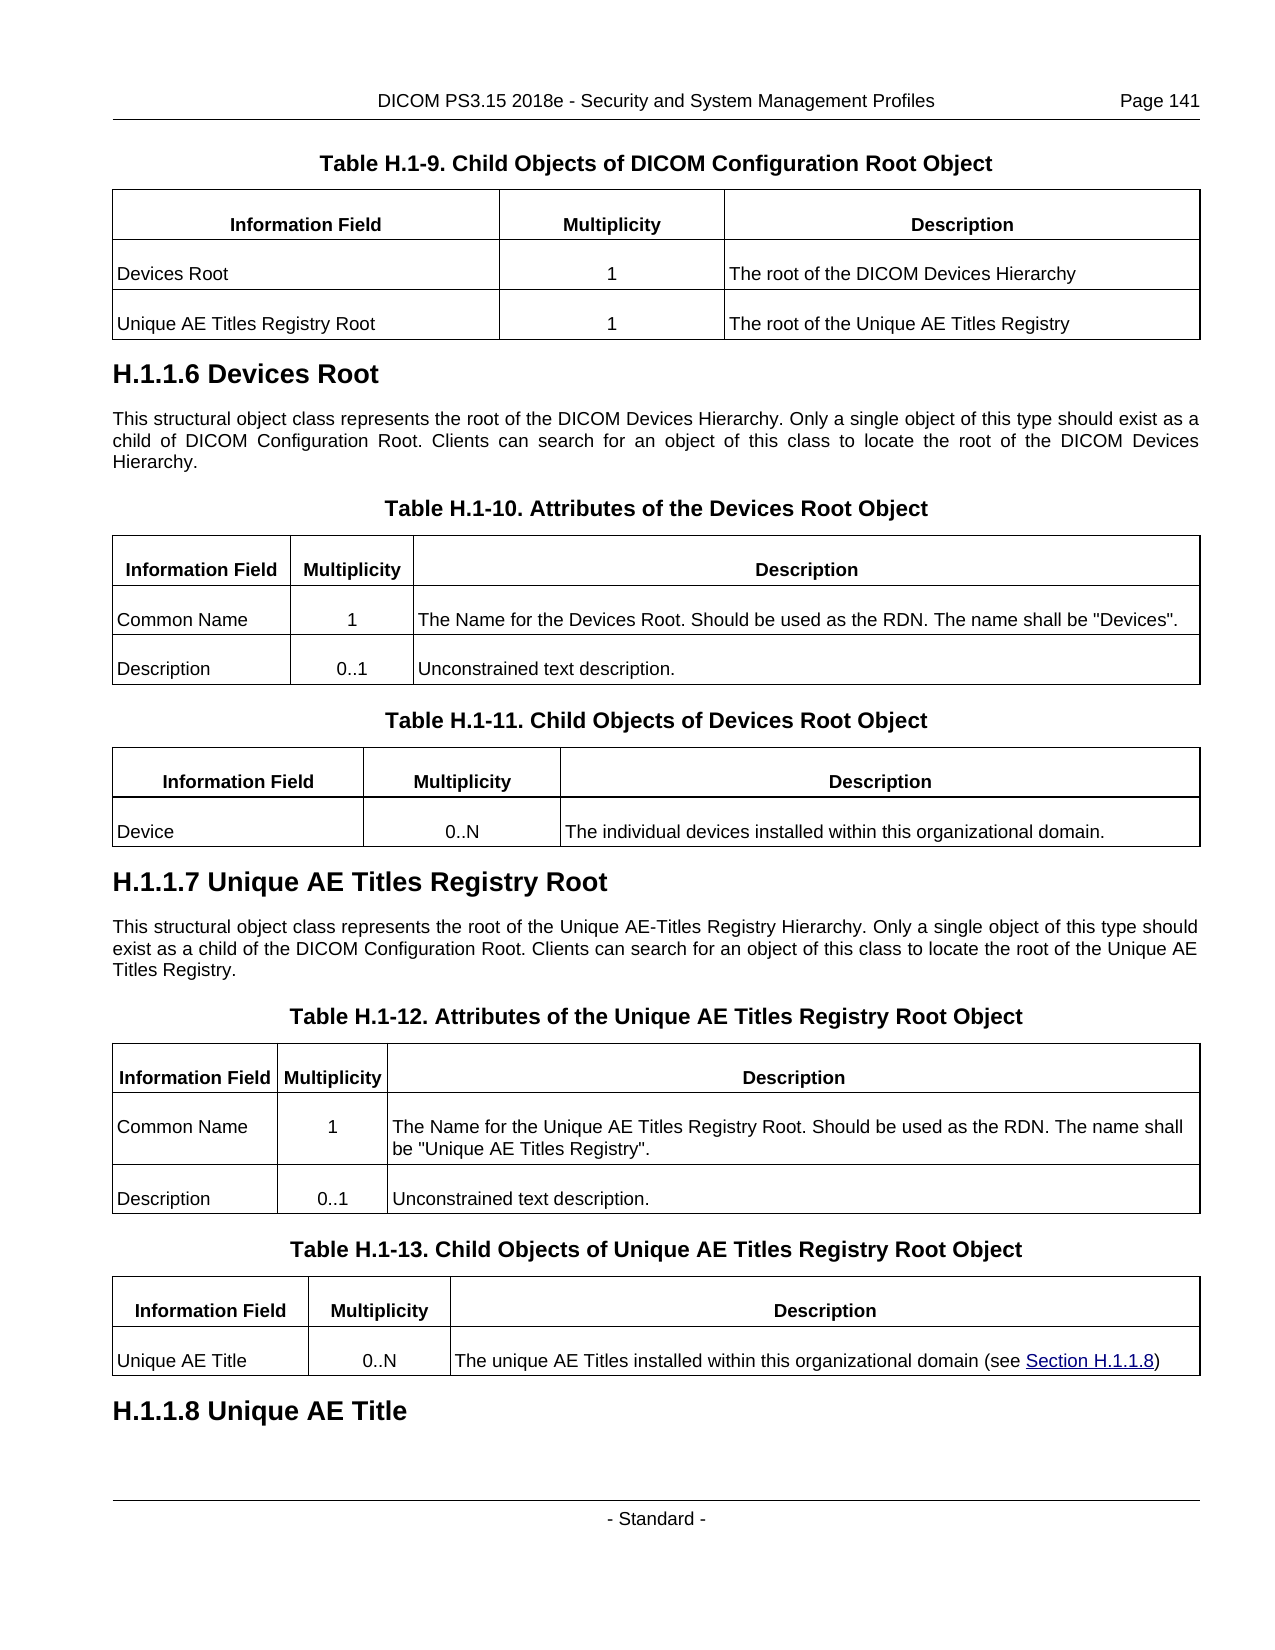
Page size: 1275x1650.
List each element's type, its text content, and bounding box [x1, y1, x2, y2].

table_cell 0..N [364, 798, 560, 846]
table_cell Unconstrained text description. [414, 635, 1199, 684]
table_cell 0..N [309, 1327, 450, 1375]
table_cell 0..1 [291, 635, 413, 684]
table_cell 1 [278, 1093, 387, 1163]
text This structural object class represents the root of the Unique AE-Titles Registry Hierarchy. Only a single object of this type should exist as a child of the DICOM Configuration Root. Clients can search for an object of this class to locate the root of the Unique AE Titles Registry. [112, 916, 1200, 981]
table_cell 0..1 [278, 1165, 387, 1213]
table_header Information Field [113, 748, 363, 796]
table_cell Devices Root [113, 240, 499, 289]
table_header Information Field [113, 1044, 277, 1092]
table_cell Unconstrained text description. [388, 1165, 1199, 1213]
table_header Multiplicity [309, 1277, 450, 1326]
table_cell Description [113, 1165, 277, 1213]
table_cell The root of the DICOM Devices Hierarchy [725, 240, 1199, 289]
text H.1.1.6 Devices Root [112, 358, 1200, 389]
table_cell 1 [291, 586, 413, 634]
table_header Multiplicity [291, 536, 413, 584]
text This structural object class represents the root of the DICOM Devices Hierarchy. Only a single object of this type should exist as a child of DICOM Configuration Root. Clients can search for an object of this class to locate the root of the DICOM Devices Hierarchy. [112, 408, 1200, 473]
table_cell Description [113, 635, 290, 684]
table_cell Common Name [113, 1093, 277, 1163]
table_cell The individual devices installed within this organizational domain. [561, 798, 1199, 846]
text Table H.1-10. Attributes of the Devices Root Object [112, 495, 1200, 521]
table_header Description [561, 748, 1199, 796]
table_cell The Name for the Unique AE Titles Registry Root. Should be used as the RDN. The name shall be "Unique AE Titles Registry". [388, 1093, 1199, 1163]
text H.1.1.7 Unique AE Titles Registry Root [112, 866, 1200, 897]
table_header Description [451, 1277, 1199, 1326]
table_cell The unique AE Titles installed within this organizational domain (see Section H.1.1.8) [451, 1327, 1199, 1375]
table_header Information Field [113, 190, 499, 239]
table_header Description [725, 190, 1199, 239]
table_cell Device [113, 798, 363, 846]
table_cell 1 [500, 290, 724, 338]
table_cell The Name for the Devices Root. Should be used as the RDN. The name shall be "Devices". [414, 586, 1199, 634]
text Table H.1-12. Attributes of the Unique AE Titles Registry Root Object [112, 1003, 1200, 1029]
table_header Multiplicity [364, 748, 560, 796]
table_header Information Field [113, 536, 290, 584]
text H.1.1.8 Unique AE Title [112, 1395, 1200, 1426]
table_cell The root of the Unique AE Titles Registry [725, 290, 1199, 338]
table_cell 1 [500, 240, 724, 289]
table_cell Common Name [113, 586, 290, 634]
text Table H.1-11. Child Objects of Devices Root Object [112, 707, 1200, 733]
table_header Description [414, 536, 1199, 584]
table_cell Unique AE Title [113, 1327, 308, 1375]
table_header Multiplicity [278, 1044, 387, 1092]
table_cell Unique AE Titles Registry Root [113, 290, 499, 338]
text Table H.1-9. Child Objects of DICOM Configuration Root Object [112, 150, 1200, 176]
text Table H.1-13. Child Objects of Unique AE Titles Registry Root Object [112, 1237, 1200, 1262]
table_header Information Field [113, 1277, 308, 1326]
table_header Description [388, 1044, 1199, 1092]
table_header Multiplicity [500, 190, 724, 239]
